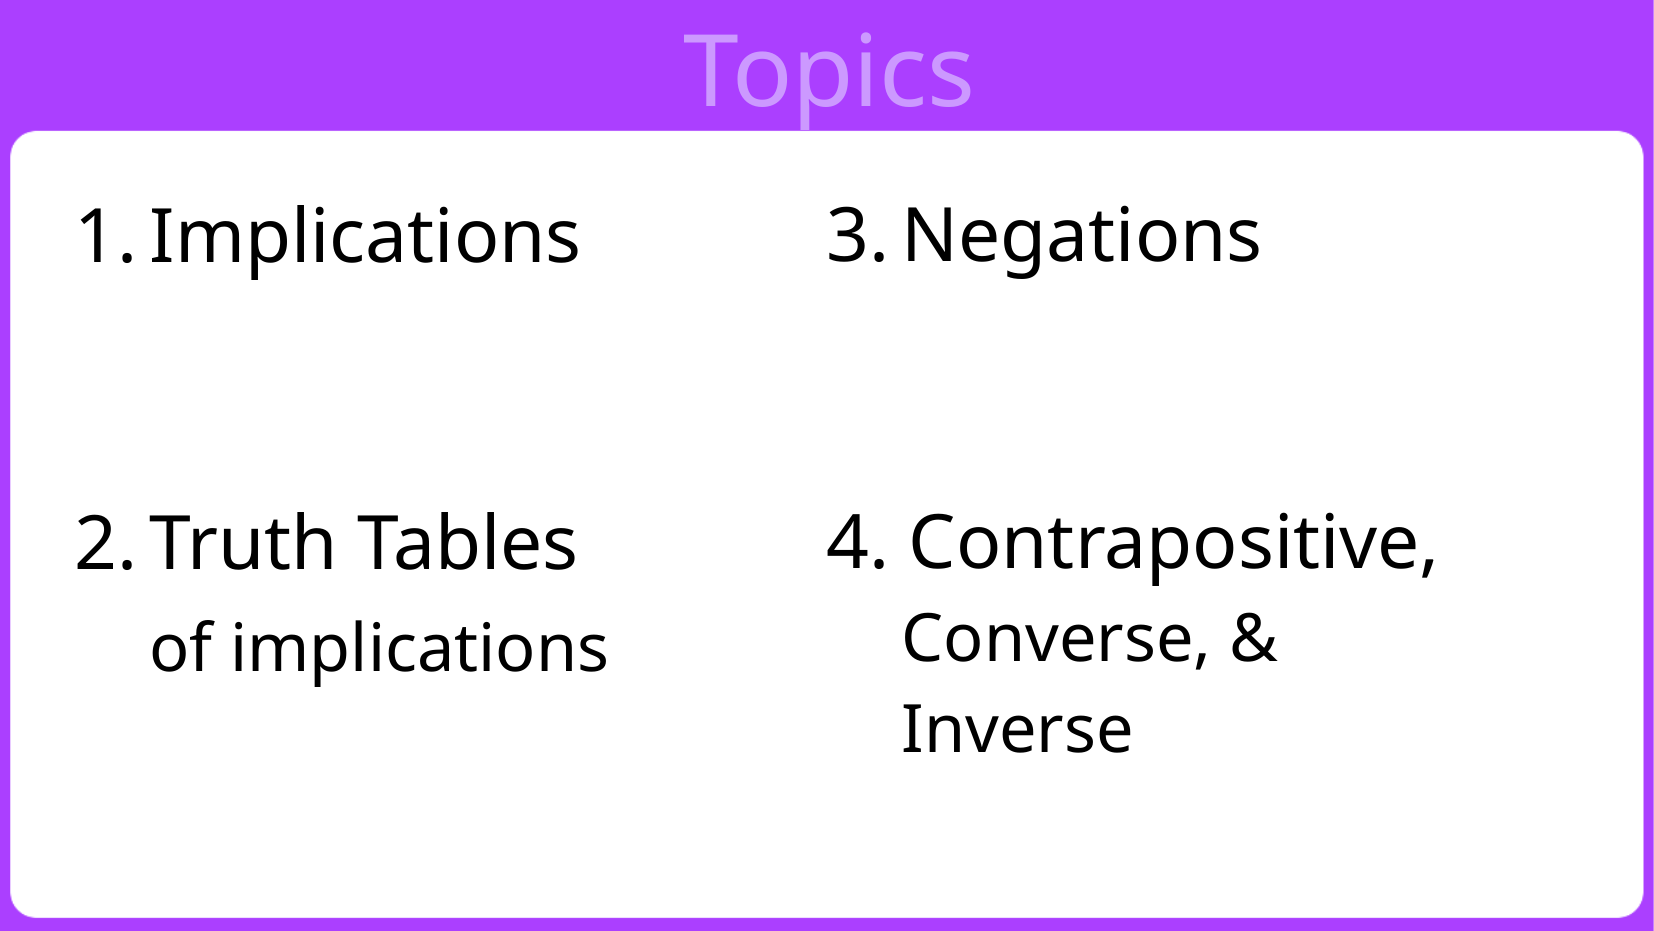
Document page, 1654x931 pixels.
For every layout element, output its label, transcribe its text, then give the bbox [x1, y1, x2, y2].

picture [0, 0, 1654, 931]
title Topics [85, 8, 1574, 126]
text_box 1. Implications 2. Truth Tables of implications [74, 182, 806, 879]
text_box 3. Negations 4. Contrapositive, Converse, & Inverse [826, 181, 1558, 878]
